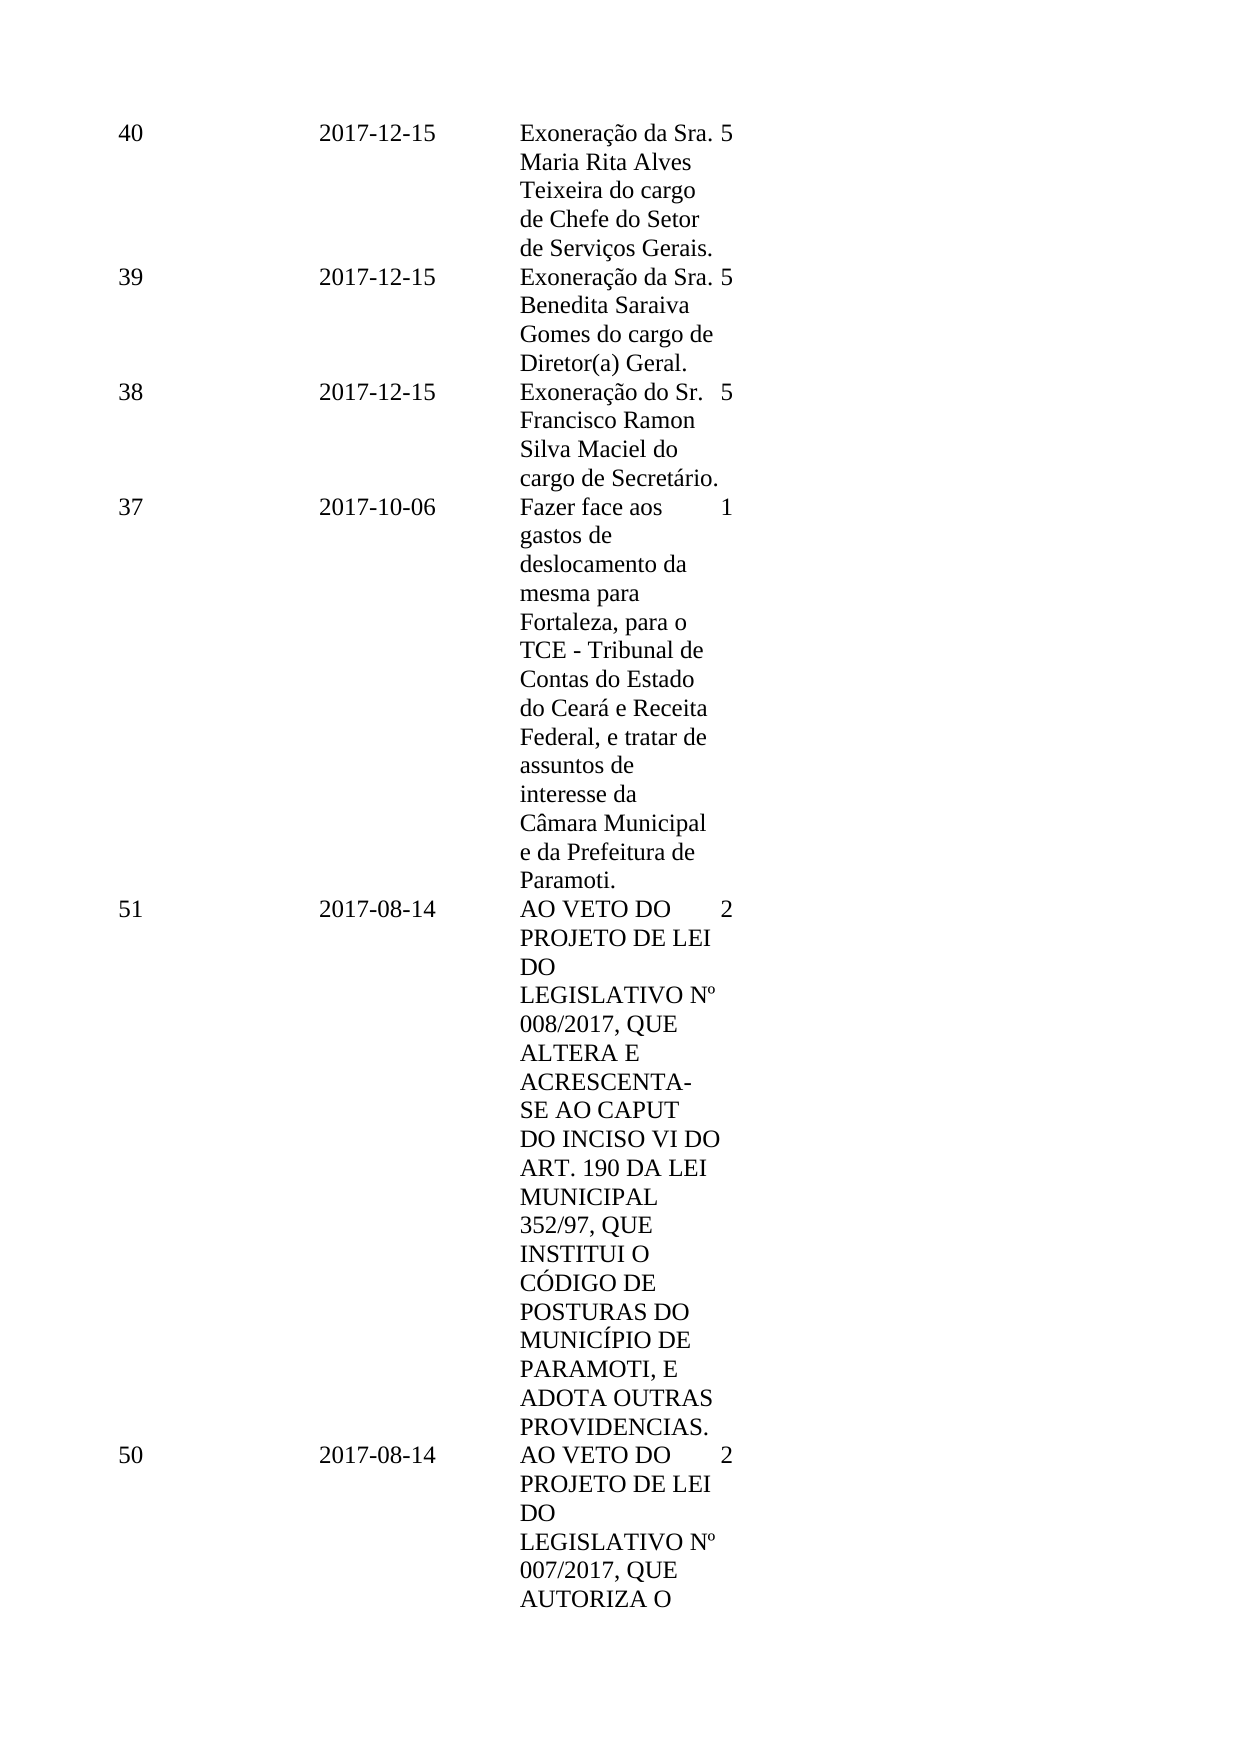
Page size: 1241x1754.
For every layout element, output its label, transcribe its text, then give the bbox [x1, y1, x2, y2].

table_cell 40 [118, 118, 319, 262]
table_cell AO VETO DO PROJETO DE LEI DO LEGISLATIVO Nº 008/2017, QUE ALTERA E ACRESCENTA-SE AO CAPUT DO INCISO VI DO ART. 190 DA LEI MUNICIPAL 352/97, QUE INSTITUI O CÓDIGO DE POSTURAS DO MUNICÍPIO DE PARAMOTI, E ADOTA OUTRAS PROVIDENCIAS. [520, 894, 720, 1441]
table_cell Fazer face aos gastos de deslocamento da mesma para Fortaleza, para o TCE - Tribunal de Contas do Estado do Ceará e Receita Federal, e tratar de assuntos de interesse da Câmara Municipal e da Prefeitura de Paramoti. [520, 492, 720, 894]
table_cell 2 [720, 894, 921, 1441]
table_cell 50 [118, 1441, 319, 1613]
table_cell [921, 118, 1122, 262]
table_cell 38 [118, 377, 319, 492]
table_cell 2017-10-06 [319, 492, 519, 894]
table_cell 1 [720, 492, 921, 894]
table_cell [921, 1441, 1122, 1613]
table_cell 37 [118, 492, 319, 894]
table_cell 2017-12-15 [319, 377, 519, 492]
table_cell Exoneração da Sra. Maria Rita Alves Teixeira do cargo de Chefe do Setor de Serviços Gerais. [520, 118, 720, 262]
table_cell 5 [720, 118, 921, 262]
table_cell 2017-08-14 [319, 894, 519, 1441]
table_cell [921, 492, 1122, 894]
table_cell 39 [118, 262, 319, 377]
table_cell 51 [118, 894, 319, 1441]
table_cell 2017-12-15 [319, 262, 519, 377]
table_cell 5 [720, 377, 921, 492]
table_cell 2017-12-15 [319, 118, 519, 262]
table_cell Exoneração do Sr. Francisco Ramon Silva Maciel do cargo de Secretário. [520, 377, 720, 492]
table_cell 2 [720, 1441, 921, 1613]
table_cell 5 [720, 262, 921, 377]
table_cell AO VETO DO PROJETO DE LEI DO LEGISLATIVO Nº 007/2017, QUE AUTORIZA O [520, 1441, 720, 1613]
table_cell [921, 377, 1122, 492]
table_cell Exoneração da Sra. Benedita Saraiva Gomes do cargo de Diretor(a) Geral. [520, 262, 720, 377]
table_cell 2017-08-14 [319, 1441, 519, 1613]
table_cell [921, 262, 1122, 377]
table_cell [921, 894, 1122, 1441]
